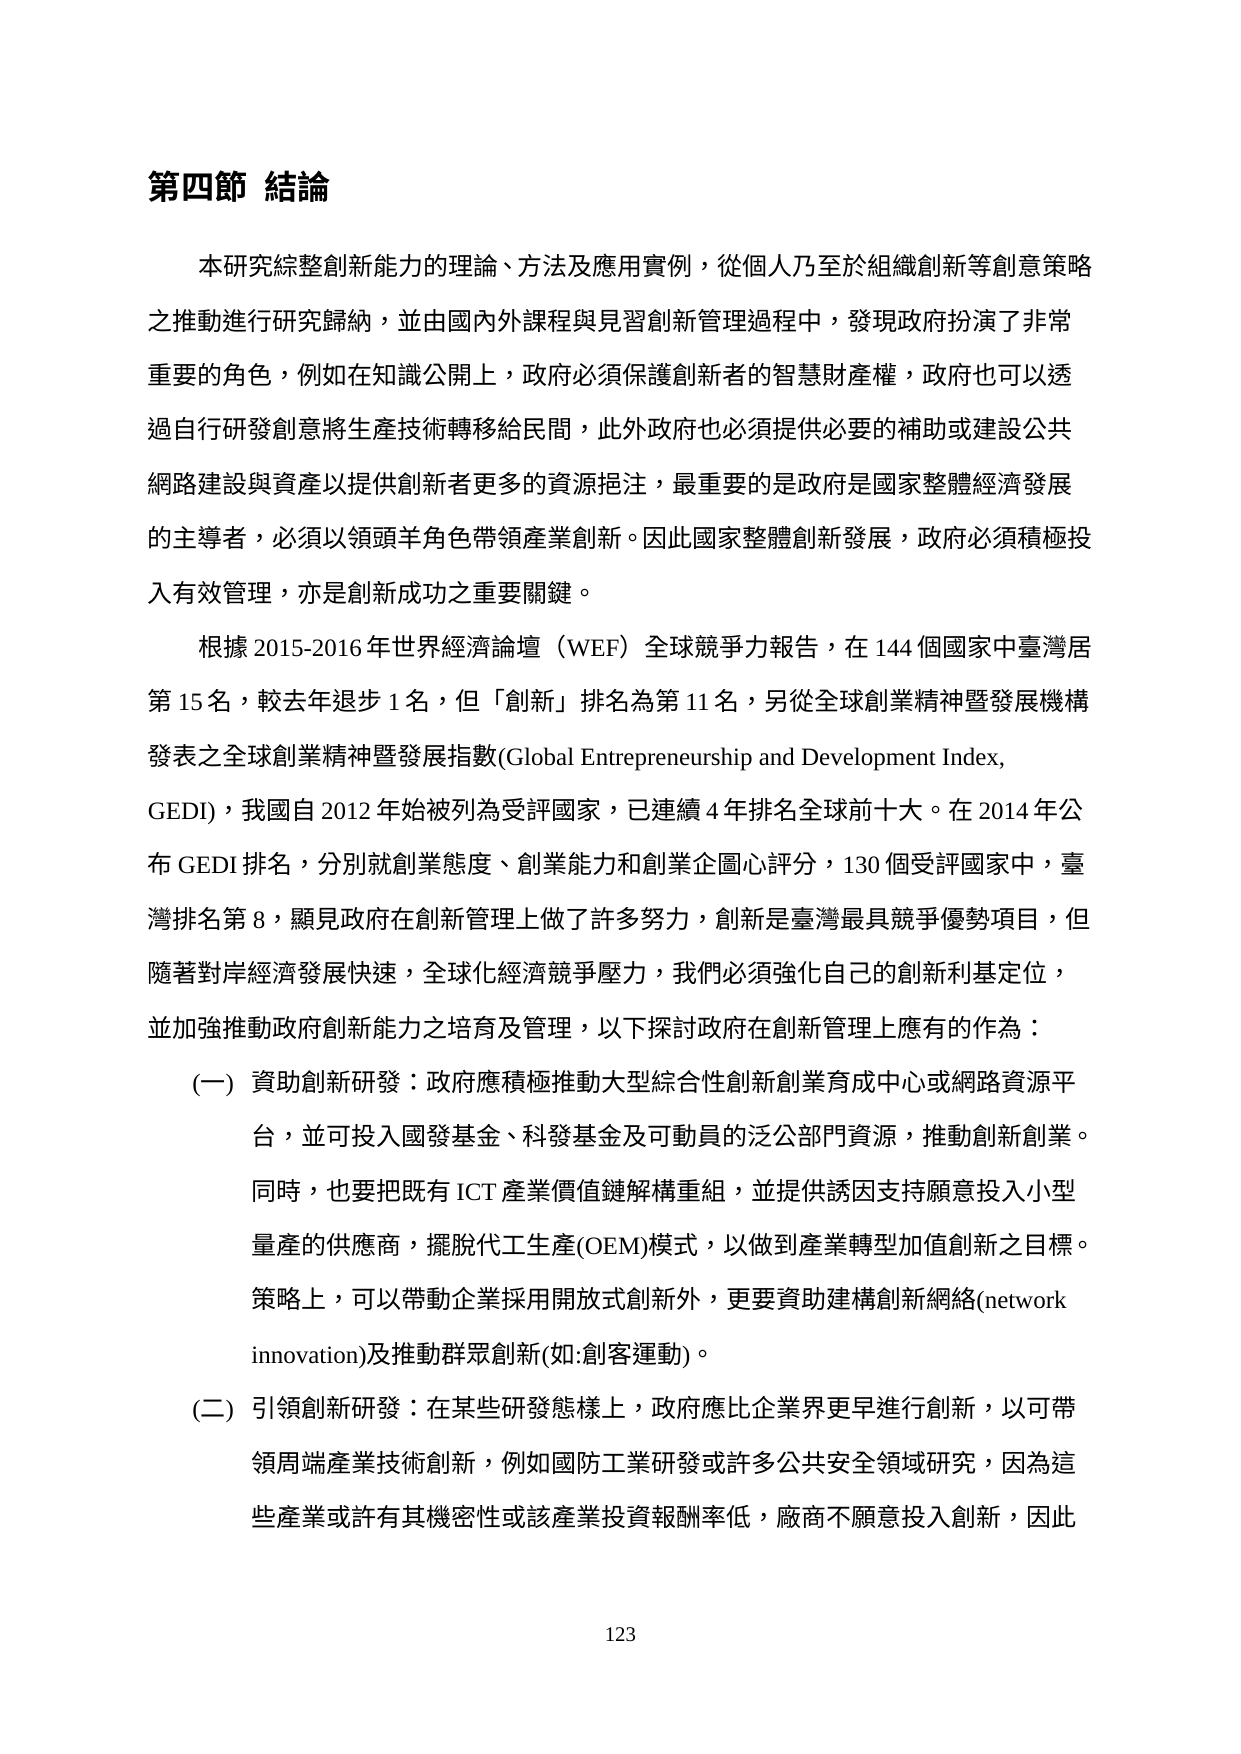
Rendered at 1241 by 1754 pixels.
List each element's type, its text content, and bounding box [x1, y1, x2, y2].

text 根據2015-2016年世界經濟論壇（WEF）全球競爭力報告，在144個國家中臺灣居第15名，較去年退步1名，但「創新」排名為第11名，另從全球創業精神暨發展機構發表之全球創業精神暨發展指數(Global Entrepreneurship and Development Index, GEDI)，我國自2012年始被列為受評國家，已連續4年排名全球前十大。在2014年公布GEDI排名，分別就創業態度、創業能力和創業企圖心評分，130個受評國家中，臺灣排名第8，顯見政府在創新管理上做了許多努力，創新是臺灣最具競爭優勢項目，但隨著對岸經濟發展快速，全球化經濟競爭壓力，我們必須強化自己的創新利基定位，並加強推動政府創新能力之培育及管理，以下探討政府在創新管理上應有的作為： [148, 627, 1092, 1044]
list 引領創新研發：在某些研發態樣上，政府應比企業界更早進行創新，以可帶領周端產業技術創新，例如國防工業研發或許多公共安全領域研究，因為這些產業或許有其機密性或該產業投資報酬率低，廠商不願意投入創新，因此 [192, 1389, 1092, 1534]
list 資助創新研發：政府應積極推動大型綜合性創新創業育成中心或網路資源平台，並可投入國發基金、科發基金及可動員的泛公部門資源，推動創新創業。同時，也要把既有ICT產業價值鏈解構重組，並提供誘因支持願意投入小型量產的供應商，擺脫代工生產(OEM)模式，以做到產業轉型加值創新之目標。策略上，可以帶動企業採用開放式創新外，更要資助建構創新網絡(network innovation)及推動群眾創新(如:創客運動)。 [192, 1062, 1092, 1371]
text 本研究綜整創新能力的理論、方法及應用實例，從個人乃至於組織創新等創意策略之推動進行研究歸納，並由國內外課程與見習創新管理過程中，發現政府扮演了非常重要的角色，例如在知識公開上，政府必須保護創新者的智慧財產權，政府也可以透過自行研發創意將生產技術轉移給民間，此外政府也必須提供必要的補助或建設公共網路建設與資產以提供創新者更多的資源挹注，最重要的是政府是國家整體經濟發展的主導者，必須以領頭羊角色帶領產業創新。因此國家整體創新發展，政府必須積極投入有效管理，亦是創新成功之重要關鍵。 [148, 247, 1092, 609]
subtitle 第四節 結論 [148, 148, 1092, 223]
